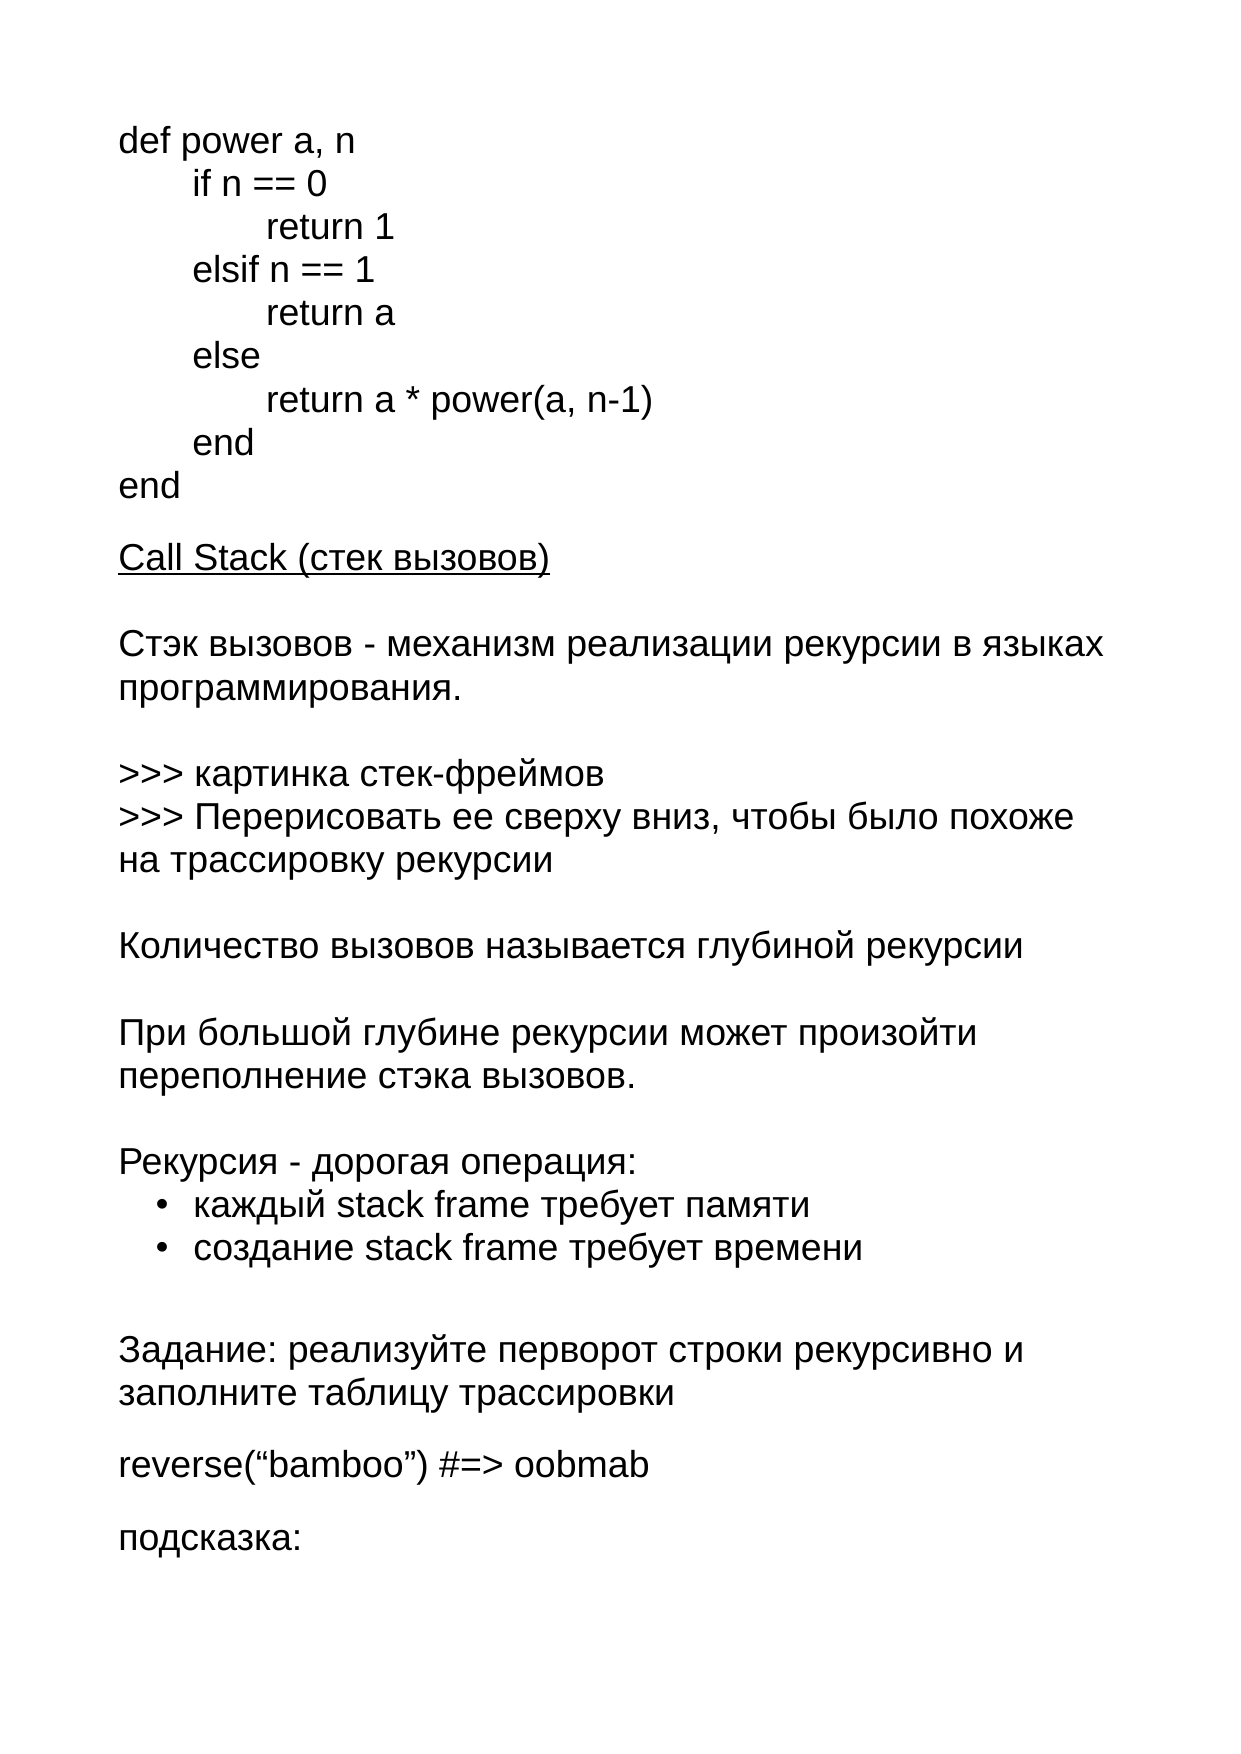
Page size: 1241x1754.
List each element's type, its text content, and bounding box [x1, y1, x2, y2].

text def power a, n [118, 118, 1122, 161]
list создание stack frame требует времени [156, 1226, 1122, 1269]
text При большой глубине рекурсии может произойти переполнение стэка вызовов. [118, 1010, 1122, 1096]
text подсказка: [118, 1515, 1122, 1558]
text return a [118, 291, 1122, 334]
text Call Stack (стек вызовов) [118, 535, 1122, 578]
text end [118, 463, 1122, 506]
text return 1 [118, 204, 1122, 247]
text return a * power(a, n-1) [118, 377, 1122, 420]
text end [118, 420, 1122, 463]
text >>> картинка стек-фреймов [118, 751, 1122, 794]
text else [118, 334, 1122, 377]
text reverse(“bamboo”) #=> oobmab [118, 1442, 1122, 1486]
text Рекурсия - дорогая операция: [118, 1139, 1122, 1182]
text Задание: реализуйте перворот строки рекурсивно и заполните таблицу трассировки [118, 1327, 1122, 1413]
text Количество вызовов называется глубиной рекурсии [118, 923, 1122, 967]
text elsif n == 1 [118, 247, 1122, 291]
text Стэк вызовов - механизм реализации рекурсии в языках программирования. [118, 622, 1122, 708]
text if n == 0 [118, 161, 1122, 204]
list каждый stack frame требует памяти [156, 1182, 1122, 1226]
text >>> Перерисовать ее сверху вниз, чтобы было похоже на трассировку рекурсии [118, 794, 1122, 880]
